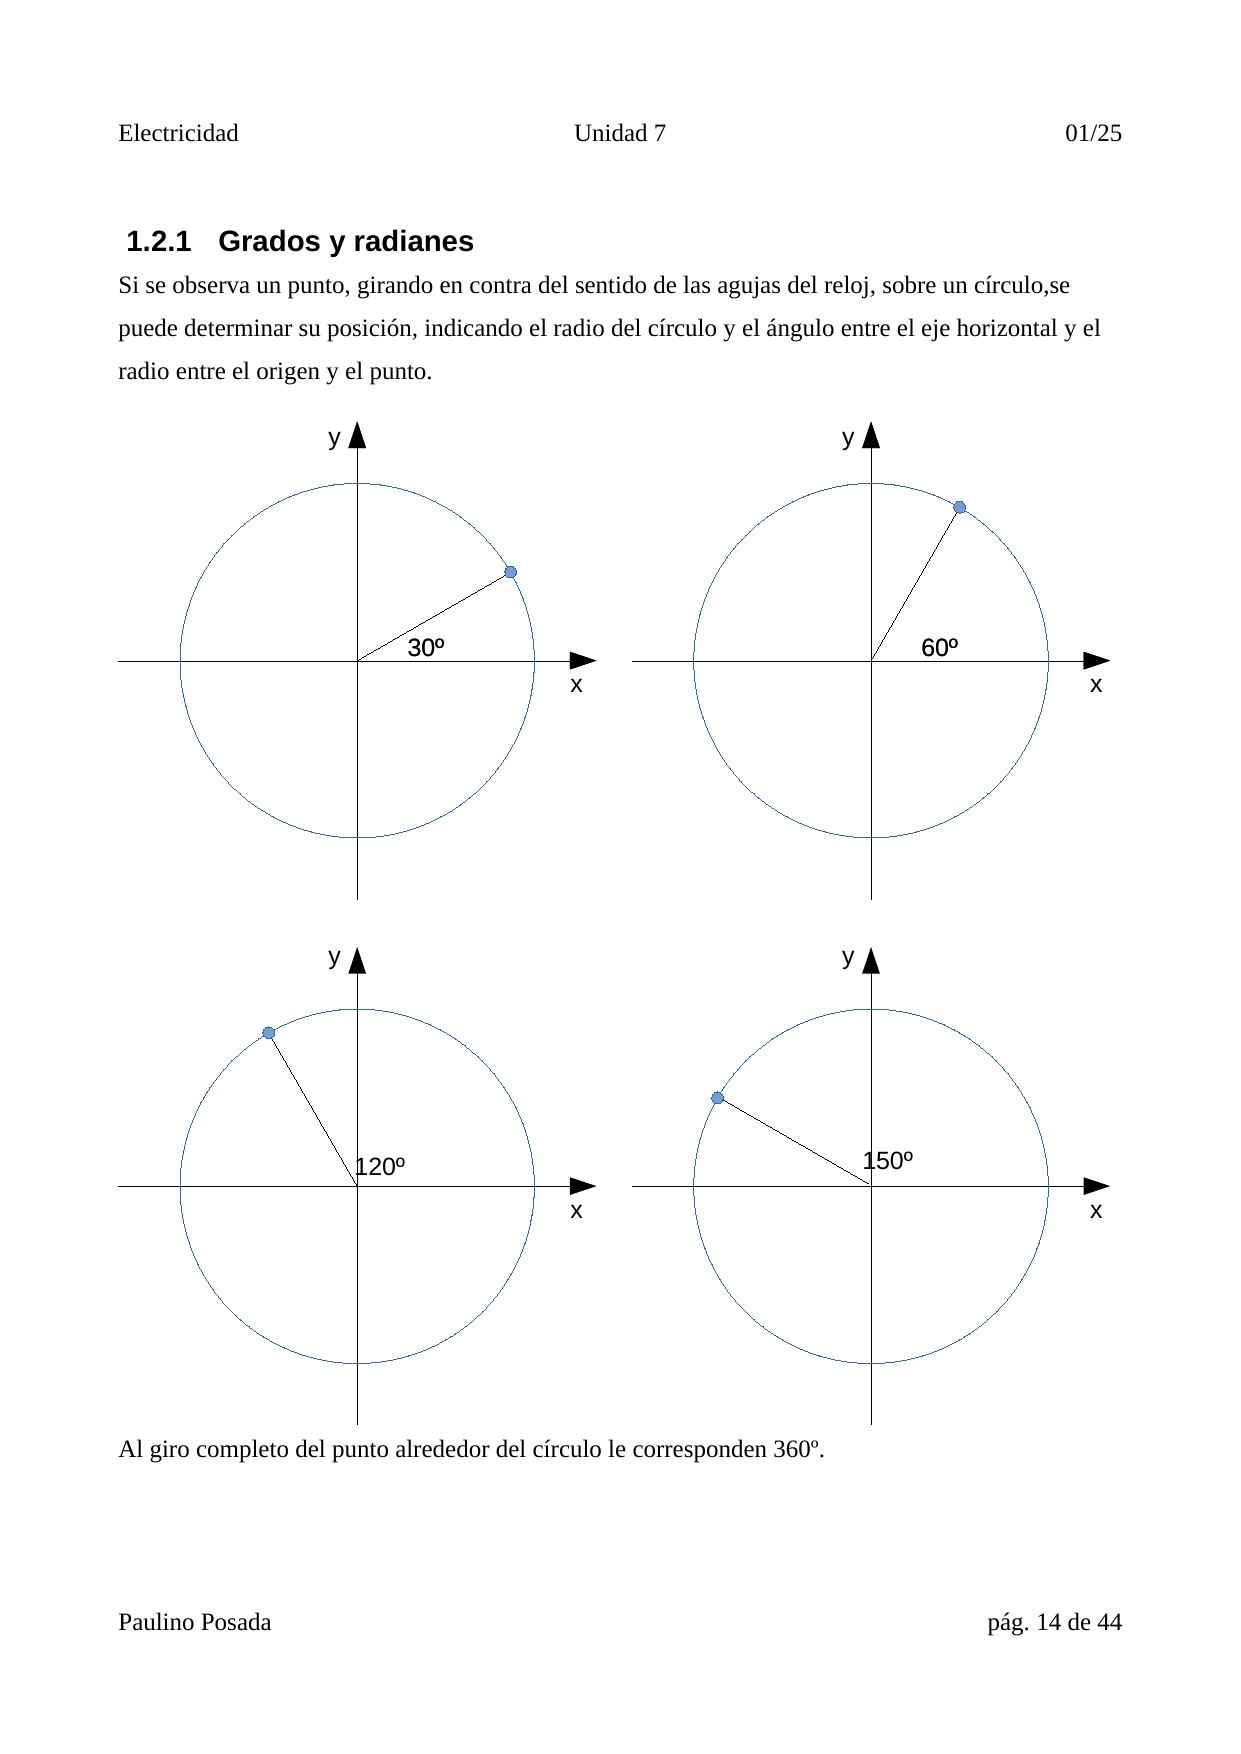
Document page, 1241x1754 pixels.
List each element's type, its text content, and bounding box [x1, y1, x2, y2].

subtitle Grados y radianes [118, 224, 1122, 258]
text Al giro completo del punto alrededor del círculo le corresponden 360º. [118, 1434, 1122, 1463]
text Si se observa un punto, girando en contra del sentido de las agujas del reloj, sobre un círculo,se puede determinar su posición, indicando el radio del círculo y el ángulo entre el eje horizontal y el radio entre el origen y el punto. [118, 270, 1122, 385]
